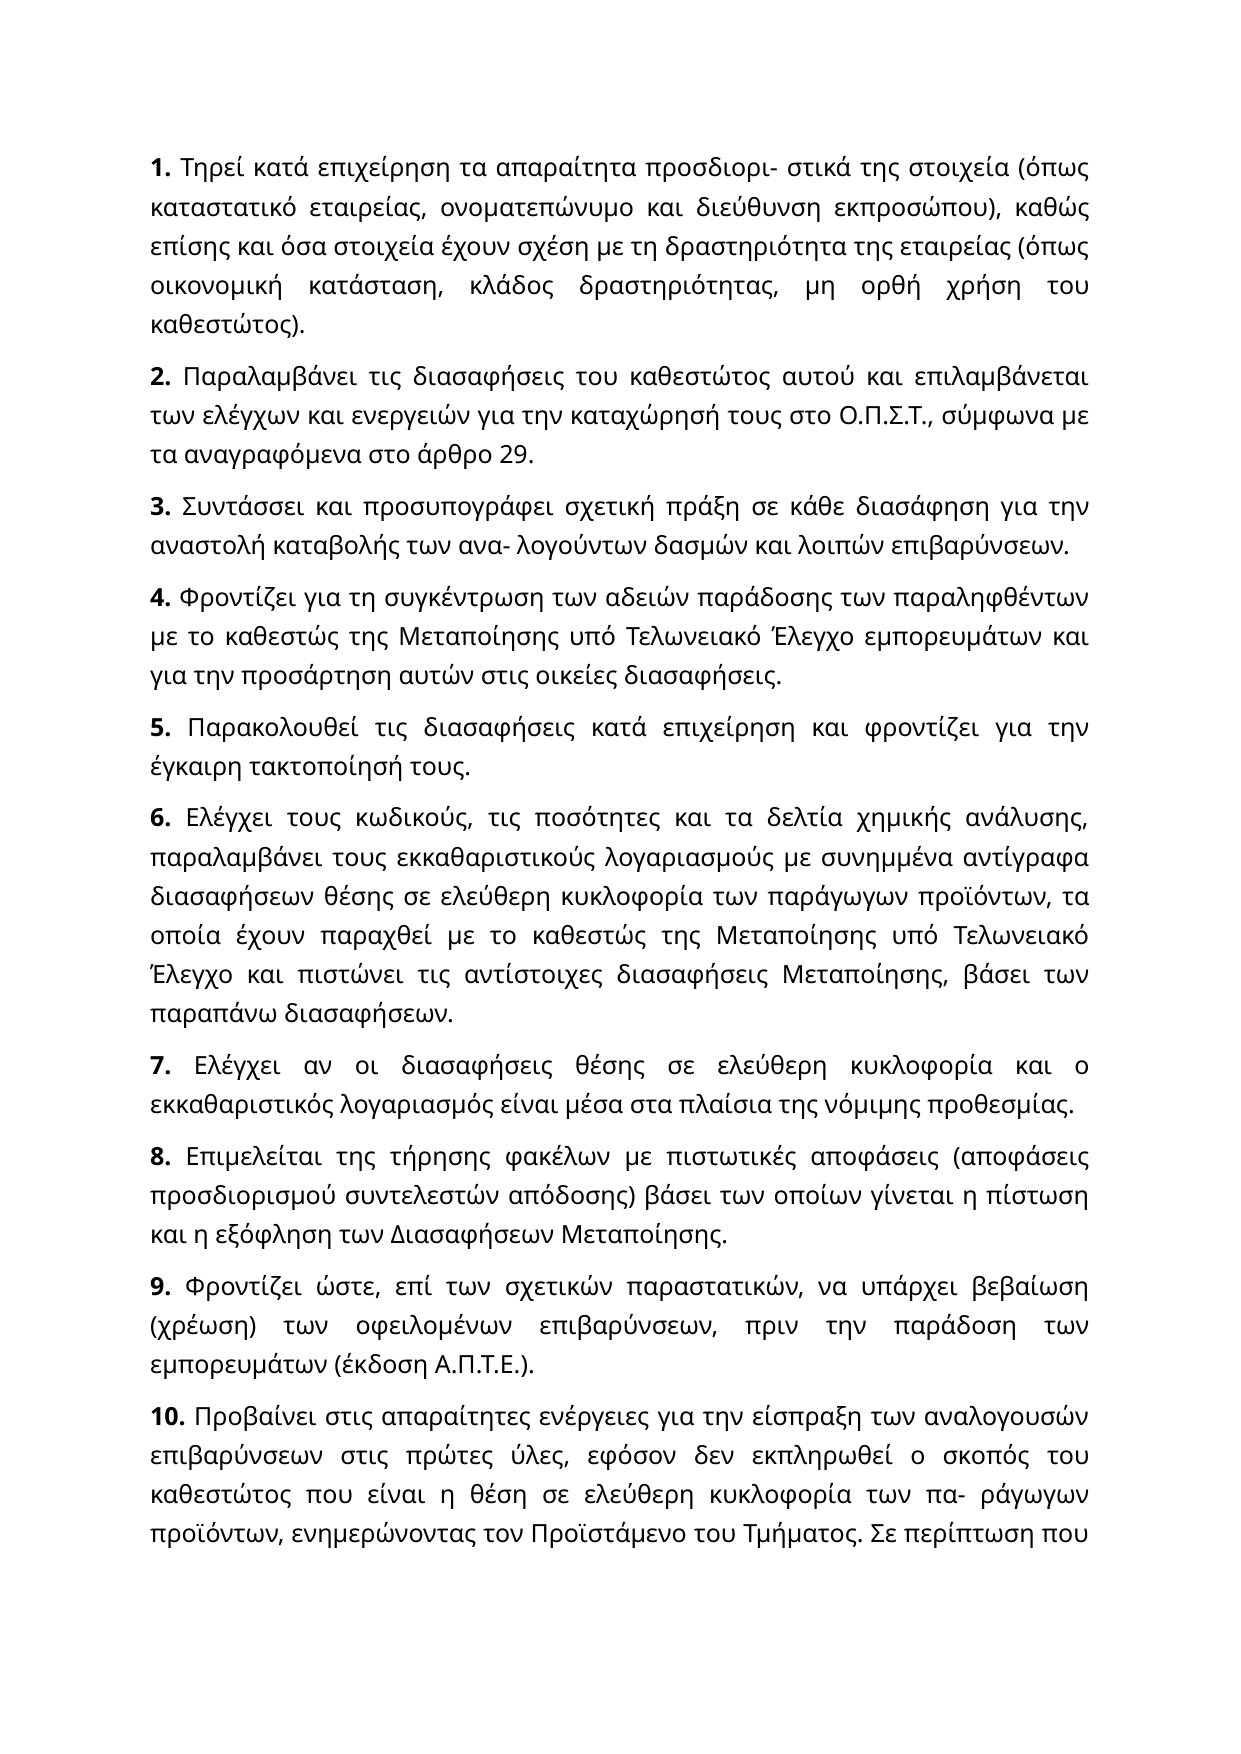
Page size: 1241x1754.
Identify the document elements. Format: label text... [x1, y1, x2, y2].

text 2. Παραλαμβάνει τις διασαφήσεις του καθεστώτος αυτού και επιλαμβάνεται των ελέγχων και ενεργειών για την καταχώρησή τους στο Ο.Π.Σ.Τ., σύμφωνα με τα αναγραφόμενα στο άρθρο 29. [150, 358, 1090, 471]
text 9. Φροντίζει ώστε, επί των σχετικών παραστατικών, να υπάρχει βεβαίωση (χρέωση) των οφειλομένων επιβαρύνσεων, πριν την παράδοση των εμπορευμάτων (έκδοση Α.Π.Τ.Ε.). [150, 1268, 1090, 1381]
text 3. Συντάσσει και προσυπογράφει σχετική πράξη σε κάθε διασάφηση για την αναστολή καταβολής των ανα- λογούντων δασμών και λοιπών επιβαρύνσεων. [150, 488, 1090, 562]
text 10. Προβαίνει στις απαραίτητες ενέργειες για την είσπραξη των αναλογουσών επιβαρύνσεων στις πρώτες ύλες, εφόσον δεν εκπληρωθεί ο σκοπός του καθεστώτος που είναι η θέση σε ελεύθερη κυκλοφορία των πα- ράγωγων προϊόντων, ενημερώνοντας τον Προϊστάμενο του Τμήματος. Σε περίπτωση που [150, 1398, 1090, 1550]
text 7. Ελέγχει αν οι διασαφήσεις θέσης σε ελεύθερη κυκλοφορία και ο εκκαθαριστικός λογαριασμός είναι μέσα στα πλαίσια της νόμιμης προθεσμίας. [150, 1047, 1090, 1121]
text 1. Τηρεί κατά επιχείρηση τα απαραίτητα προσδιορι- στικά της στοιχεία (όπως καταστατικό εταιρείας, ονοματεπώνυμο και διεύθυνση εκπροσώπου), καθώς επίσης και όσα στοιχεία έχουν σχέση με τη δραστηριότητα της εταιρείας (όπως οικονομική κατάσταση, κλάδος δραστηριότητας, μη ορθή χρήση του καθεστώτος). [150, 150, 1090, 341]
text 4. Φροντίζει για τη συγκέντρωση των αδειών παράδοσης των παραληφθέντων με το καθεστώς της Μεταποίησης υπό Τελωνειακό Έλεγχο εμπορευμάτων και για την προσάρτηση αυτών στις οικείες διασαφήσεις. [150, 579, 1090, 692]
text 8. Επιμελείται της τήρησης φακέλων με πιστωτικές αποφάσεις (αποφάσεις προσδιορισμού συντελεστών απόδοσης) βάσει των οποίων γίνεται η πίστωση και η εξόφληση των Διασαφήσεων Μεταποίησης. [150, 1138, 1090, 1251]
text 5. Παρακολουθεί τις διασαφήσεις κατά επιχείρηση και φροντίζει για την έγκαιρη τακτοποίησή τους. [150, 709, 1090, 782]
text 6. Ελέγχει τους κωδικούς, τις ποσότητες και τα δελτία χημικής ανάλυσης, παραλαμβάνει τους εκκαθαριστικούς λογαριασμούς με συνημμένα αντίγραφα διασαφήσεων θέσης σε ελεύθερη κυκλοφορία των παράγωγων προϊόντων, τα οποία έχουν παραχθεί με το καθεστώς της Μεταποίησης υπό Τελωνειακό Έλεγχο και πιστώνει τις αντίστοιχες διασαφήσεις Μεταποίησης, βάσει των παραπάνω διασαφήσεων. [150, 800, 1090, 1030]
